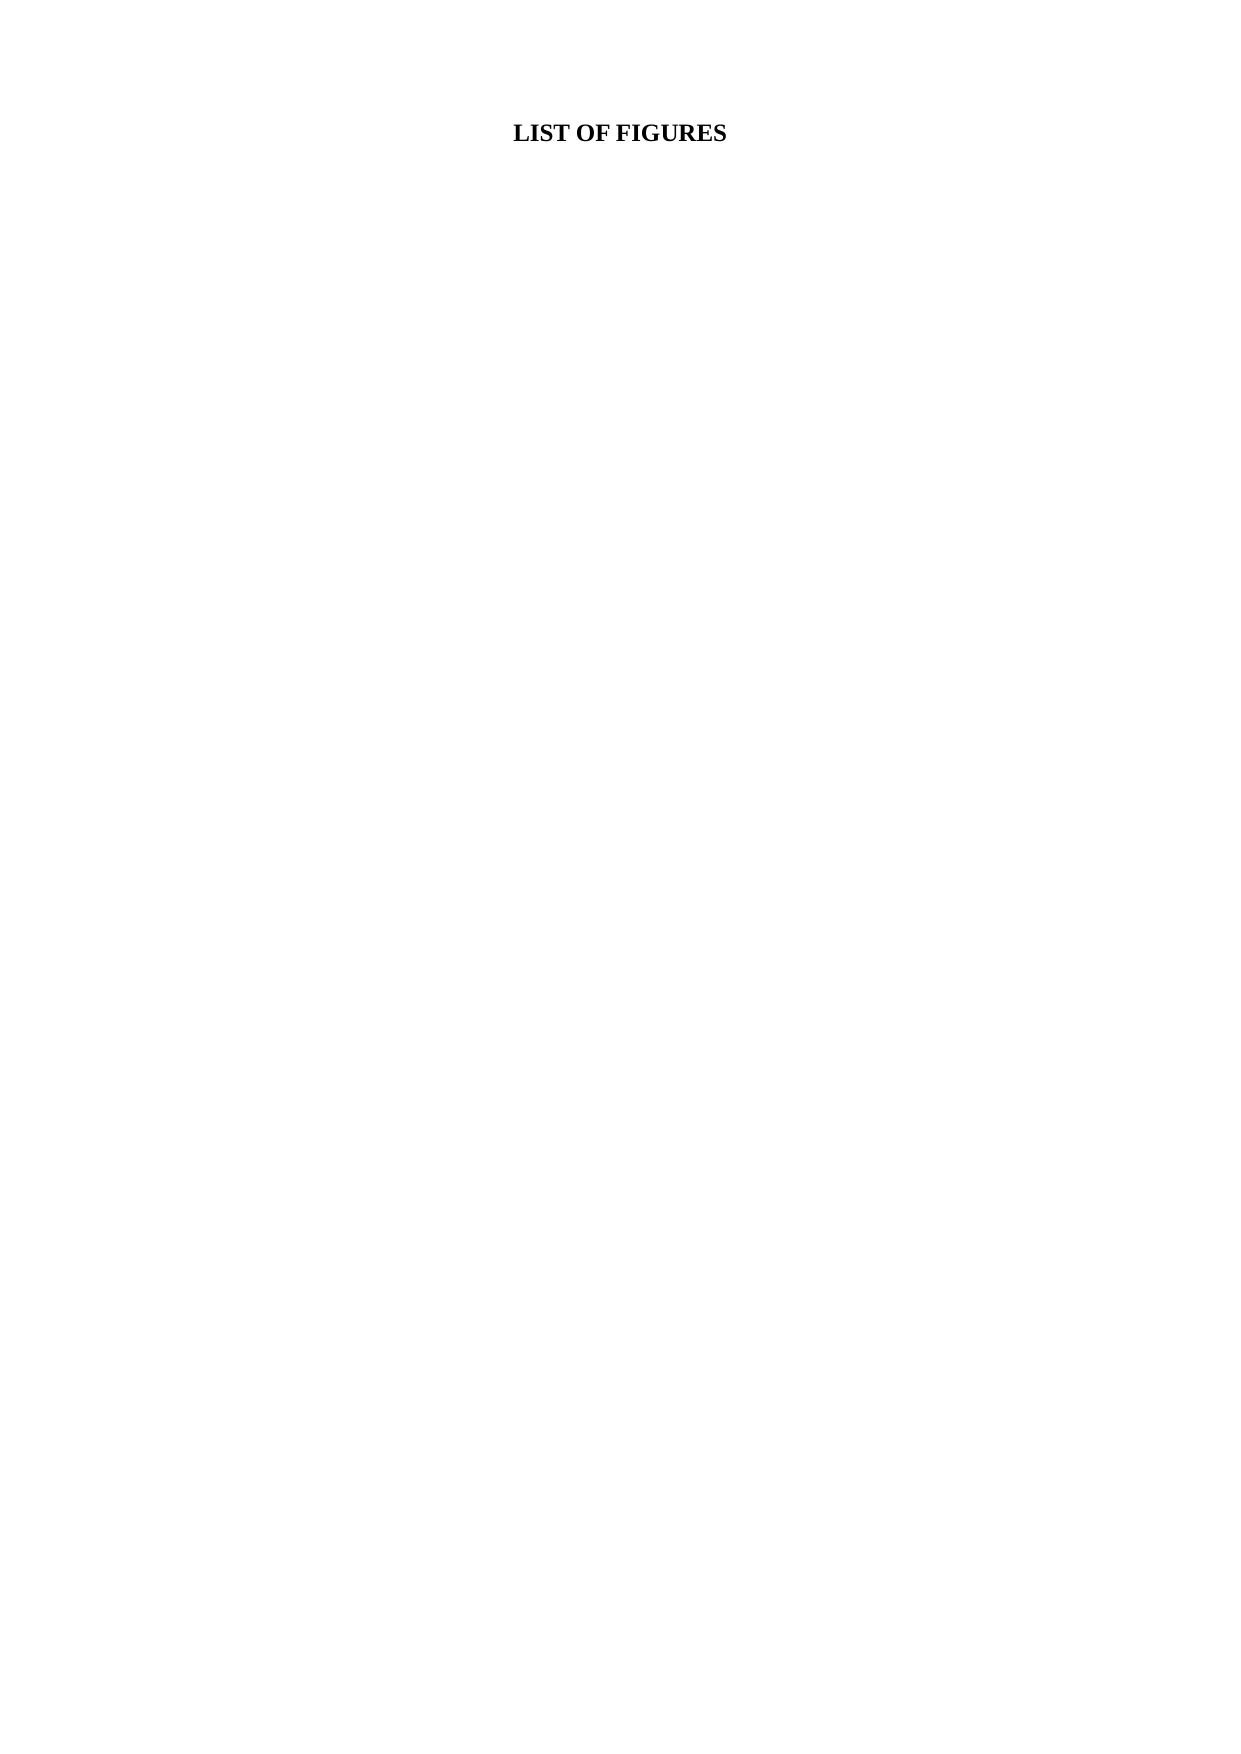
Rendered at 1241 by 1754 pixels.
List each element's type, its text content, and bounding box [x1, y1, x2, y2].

text LIST OF FIGURES [118, 118, 1122, 147]
